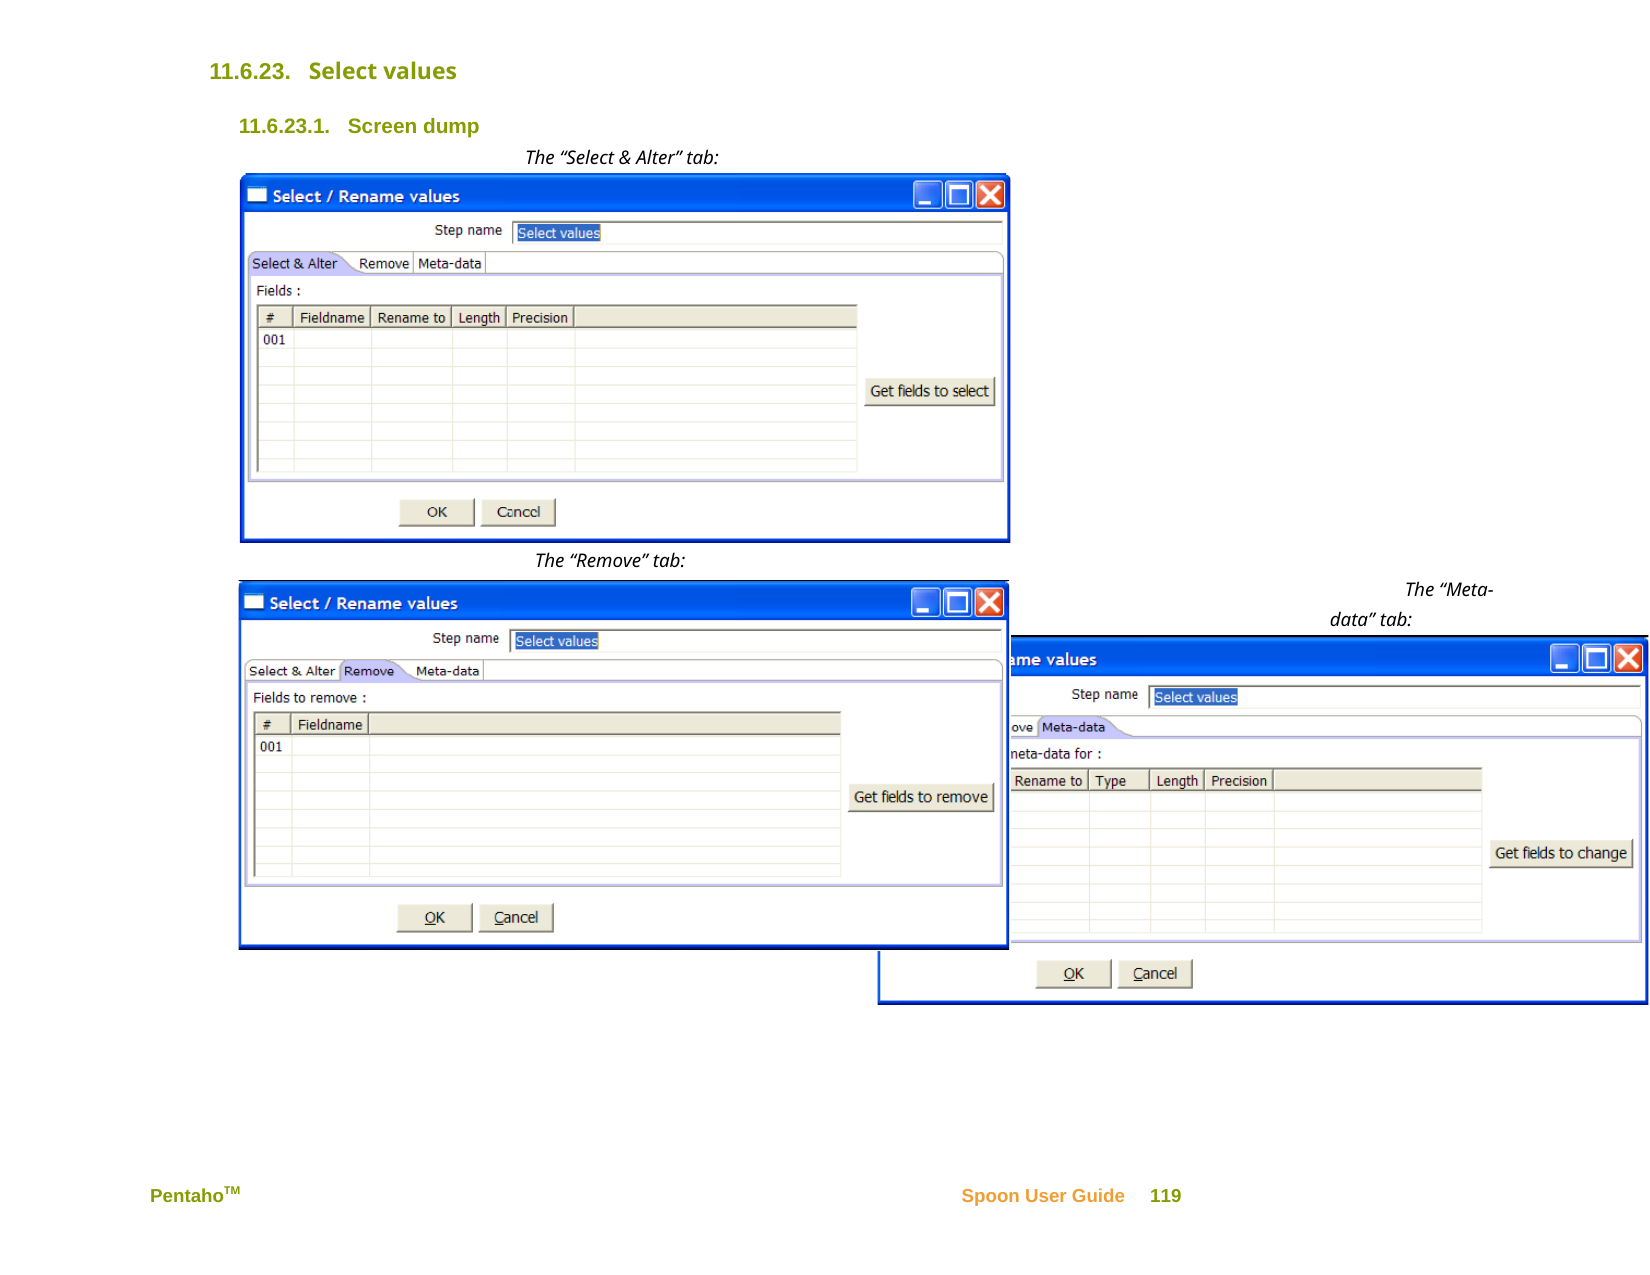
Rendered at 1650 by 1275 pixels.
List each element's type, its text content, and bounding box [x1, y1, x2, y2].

text The “Meta-data” tab: [237, 573, 1500, 951]
subtitle Select values [209, 52, 1500, 87]
subtitle Screen dump [239, 106, 1500, 141]
text The “Select & Alter” tab: [450, 141, 1500, 170]
text The “Remove” tab: [238, 170, 1500, 573]
